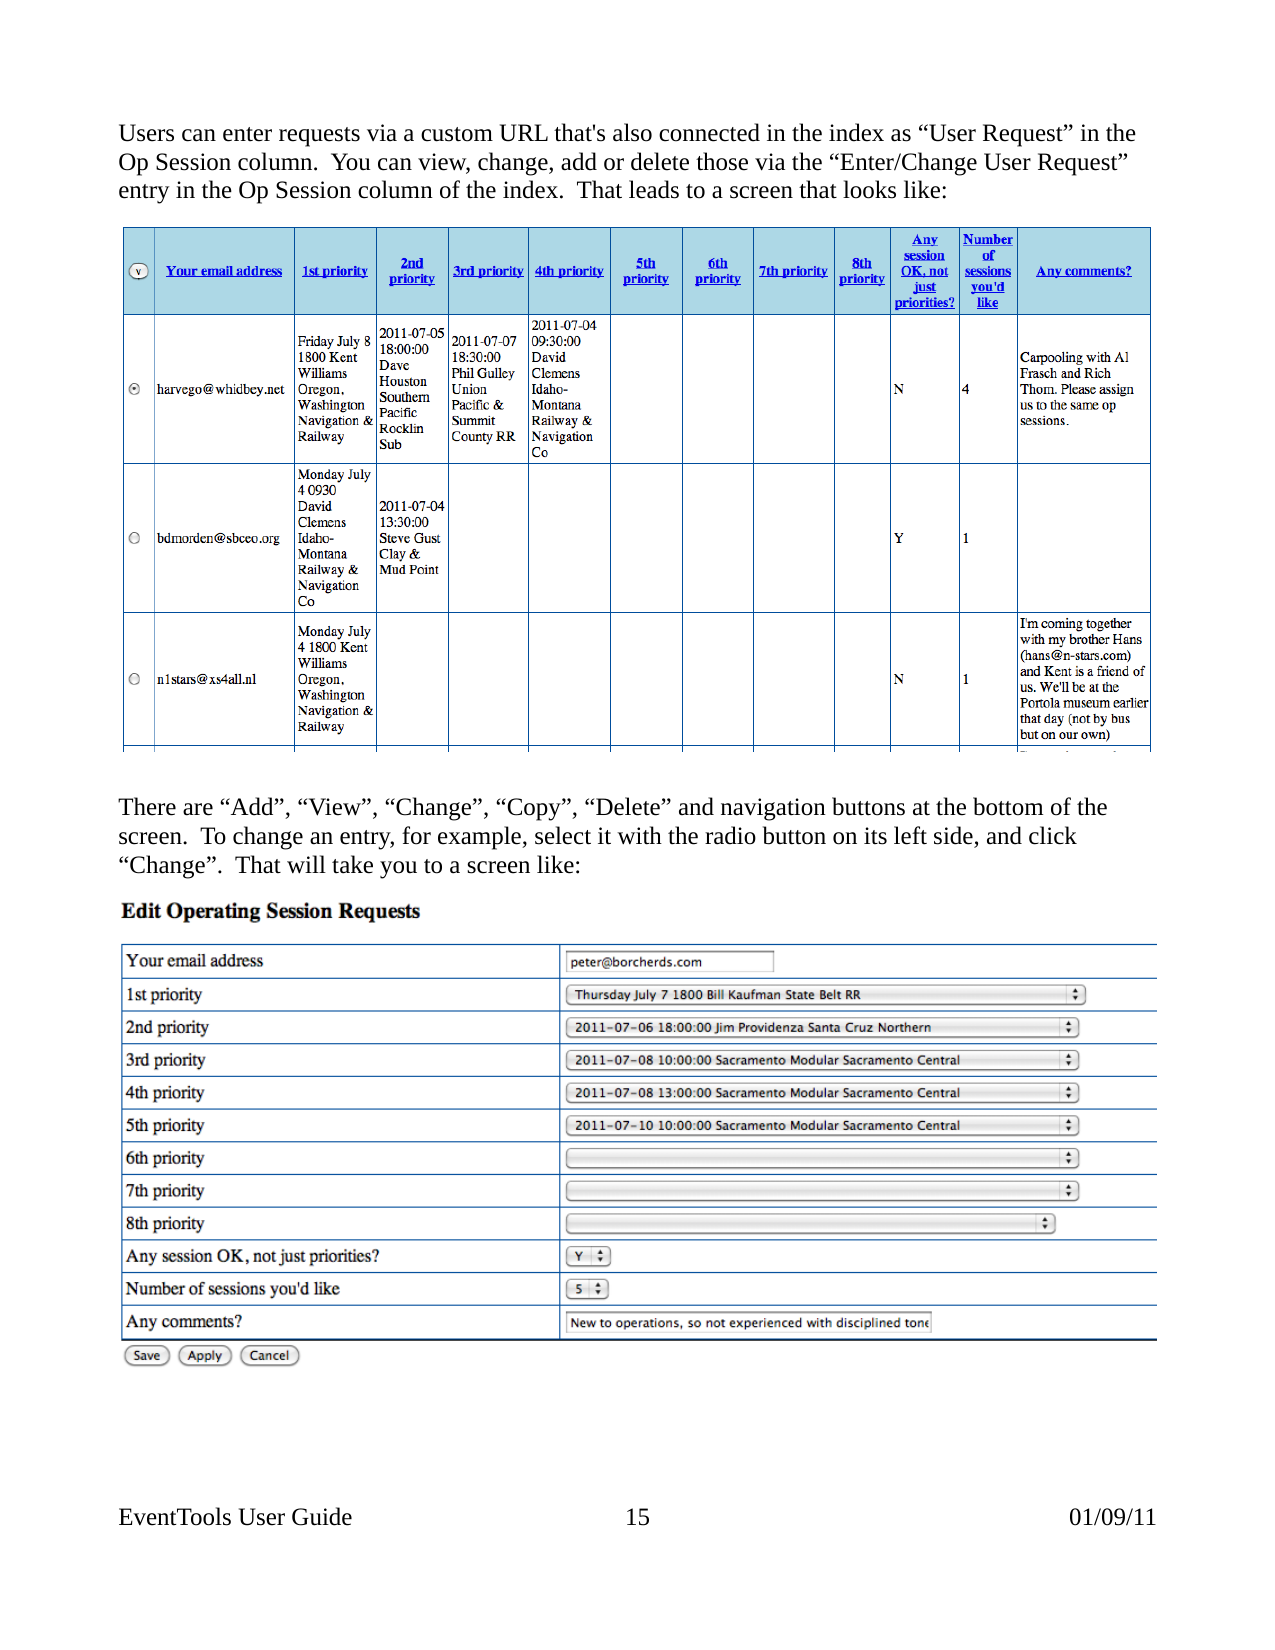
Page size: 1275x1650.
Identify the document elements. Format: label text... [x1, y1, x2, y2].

picture [118, 891, 1157, 1378]
text There are “Add”, “View”, “Change”, “Copy”, “Delete” and navigation buttons at the bottom of the screen. To change an entry, for example, select it with the radio button on its left side, and click “Change”. That will take you to a screen like: [118, 792, 1157, 879]
picture [118, 216, 1157, 752]
text Users can enter requests via a custom URL that's also connected in the index as “User Request” in the Op Session column. You can view, change, add or delete those via the “Enter/Change User Request” entry in the Op Session column of the index. That leads to a screen that looks like: [118, 118, 1157, 204]
